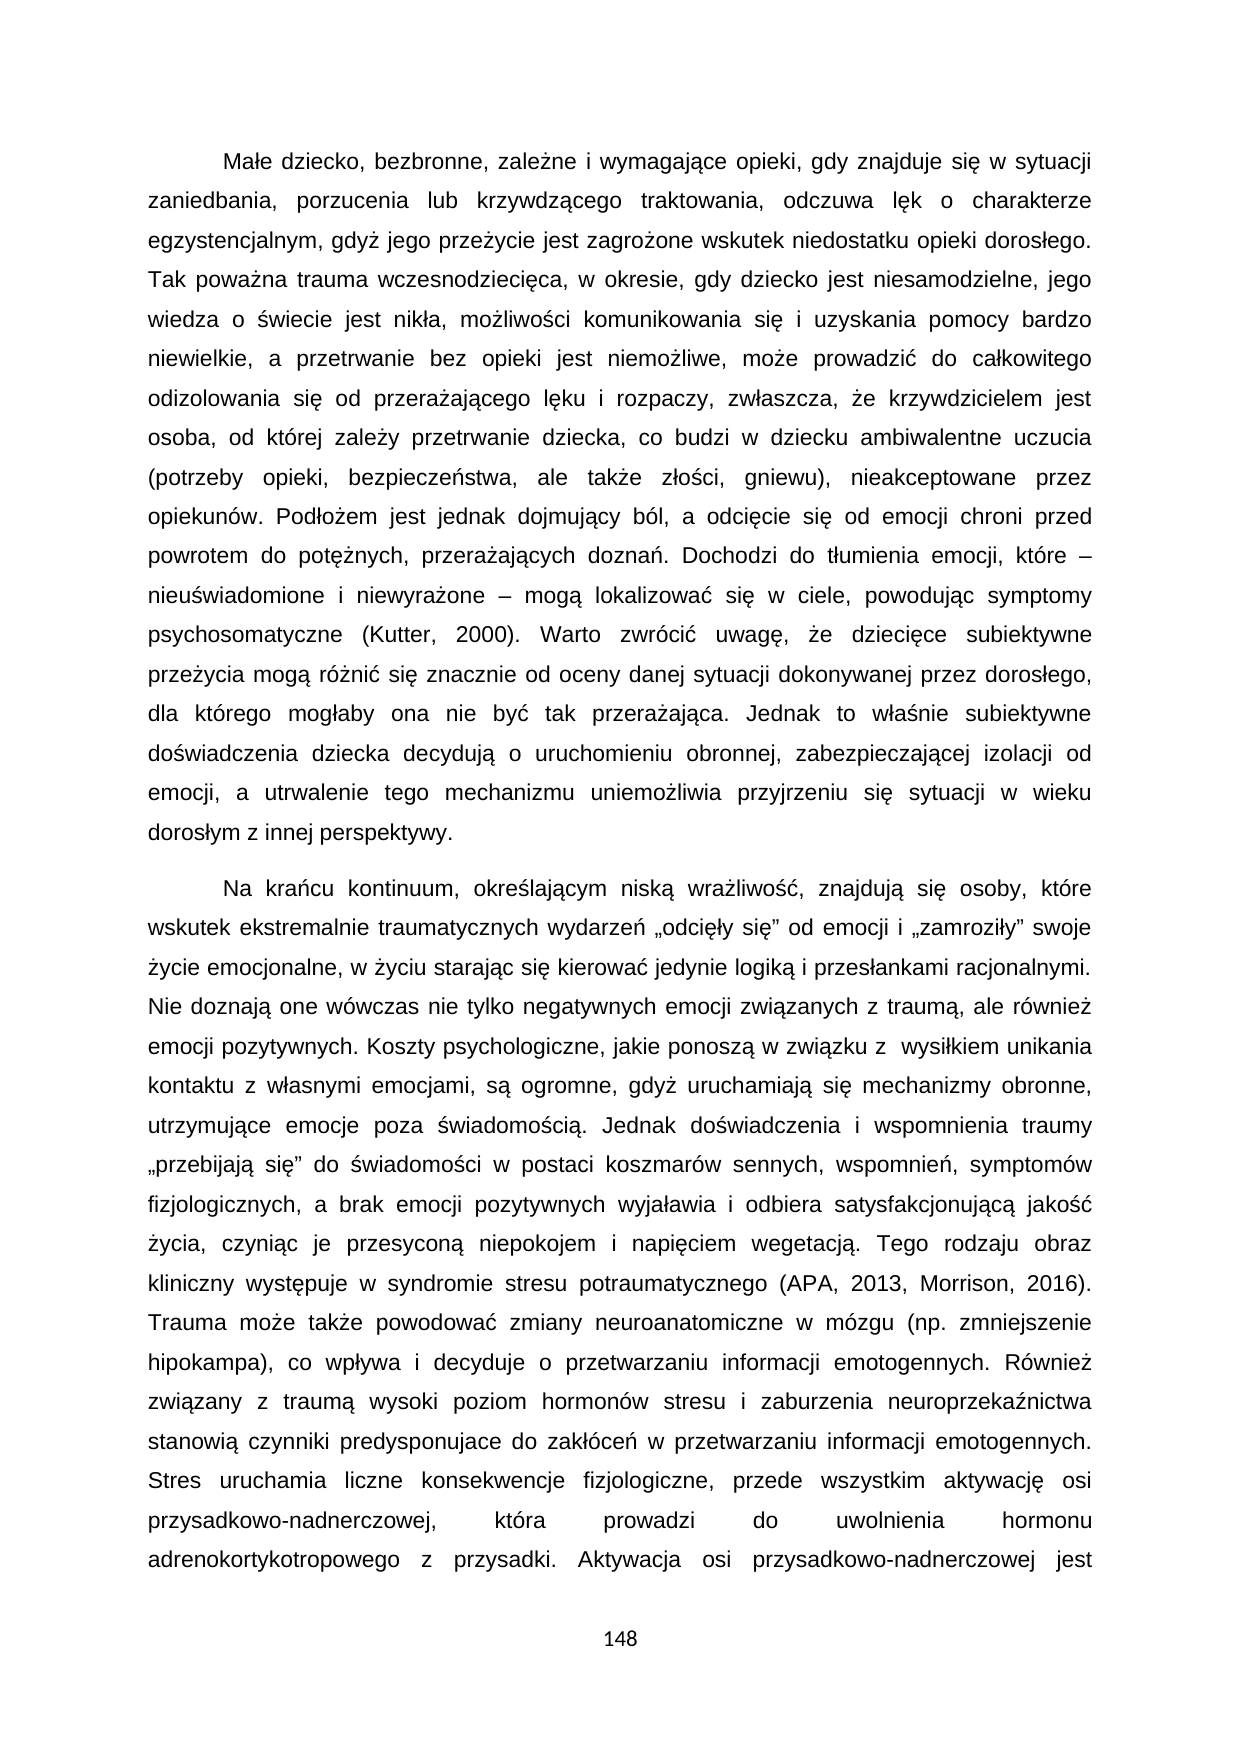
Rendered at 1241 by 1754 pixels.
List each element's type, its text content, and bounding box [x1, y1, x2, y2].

text Małe dziecko, bezbronne, zależne i wymagające opieki, gdy znajduje się w sytuacji zaniedbania, porzucenia lub krzywdzącego traktowania, odczuwa lęk o charakterze egzystencjalnym, gdyż jego przeżycie jest zagrożone wskutek niedostatku opieki dorosłego. Tak poważna trauma wczesnodziecięca, w okresie, gdy dziecko jest niesamodzielne, jego wiedza o świecie jest nikła, możliwości komunikowania się i uzyskania pomocy bardzo niewielkie, a przetrwanie bez opieki jest niemożliwe, może prowadzić do całkowitego odizolowania się od przerażającego lęku i rozpaczy, zwłaszcza, że krzywdzicielem jest osoba, od której zależy przetrwanie dziecka, co budzi w dziecku ambiwalentne uczucia (potrzeby opieki, bezpieczeństwa, ale także złości, gniewu), nieakceptowane przez opiekunów. Podłożem jest jednak dojmujący ból, a odcięcie się od emocji chroni przed powrotem do potężnych, przerażających doznań. Dochodzi do tłumienia emocji, które – nieuświadomione i niewyrażone – mogą lokalizować się w ciele, powodując symptomy psychosomatyczne (Kutter, 2000). Warto zwrócić uwagę, że dziecięce subiektywne przeżycia mogą różnić się znacznie od oceny danej sytuacji dokonywanej przez dorosłego, dla którego mogłaby ona nie być tak przerażająca. Jednak to właśnie subiektywne doświadczenia dziecka decydują o uruchomieniu obronnej, zabezpieczającej izolacji od emocji, a utrwalenie tego mechanizmu uniemożliwia przyjrzeniu się sytuacji w wieku dorosłym z innej perspektywy. [148, 148, 1093, 845]
text Na krańcu kontinuum, określającym niską wrażliwość, znajdują się osoby, które wskutek ekstremalnie traumatycznych wydarzeń „odcięły się” od emocji i „zamroziły” swoje życie emocjonalne, w życiu starając się kierować jedynie logiką i przesłankami racjonalnymi. Nie doznają one wówczas nie tylko negatywnych emocji związanych z traumą, ale również emocji pozytywnych. Koszty psychologiczne, jakie ponoszą w związku z wysiłkiem unikania kontaktu z własnymi emocjami, są ogromne, gdyż uruchamiają się mechanizmy obronne, utrzymujące emocje poza świadomością. Jednak doświadczenia i wspomnienia traumy „przebijają się” do świadomości w postaci koszmarów sennych, wspomnień, symptomów fizjologicznych, a brak emocji pozytywnych wyjaławia i odbiera satysfakcjonującą jakość życia, czyniąc je przesyconą niepokojem i napięciem wegetacją. Tego rodzaju obraz kliniczny występuje w syndromie stresu potraumatycznego (APA, 2013, Morrison, 2016). Trauma może także powodować zmiany neuroanatomiczne w mózgu (np. zmniejszenie hipokampa), co wpływa i decyduje o przetwarzaniu informacji emotogennych. Również związany z traumą wysoki poziom hormonów stresu i zaburzenia neuroprzekaźnictwa stanowią czynniki predysponujace do zakłóceń w przetwarzaniu informacji emotogennych. Stres uruchamia liczne konsekwencje fizjologiczne, przede wszystkim aktywację osi przysadkowo-nadnerczowej, która prowadzi do uwolnienia hormonu adrenokortykotropowego z przysadki. Aktywacja osi przysadkowo-nadnerczowej jest [148, 875, 1093, 1572]
